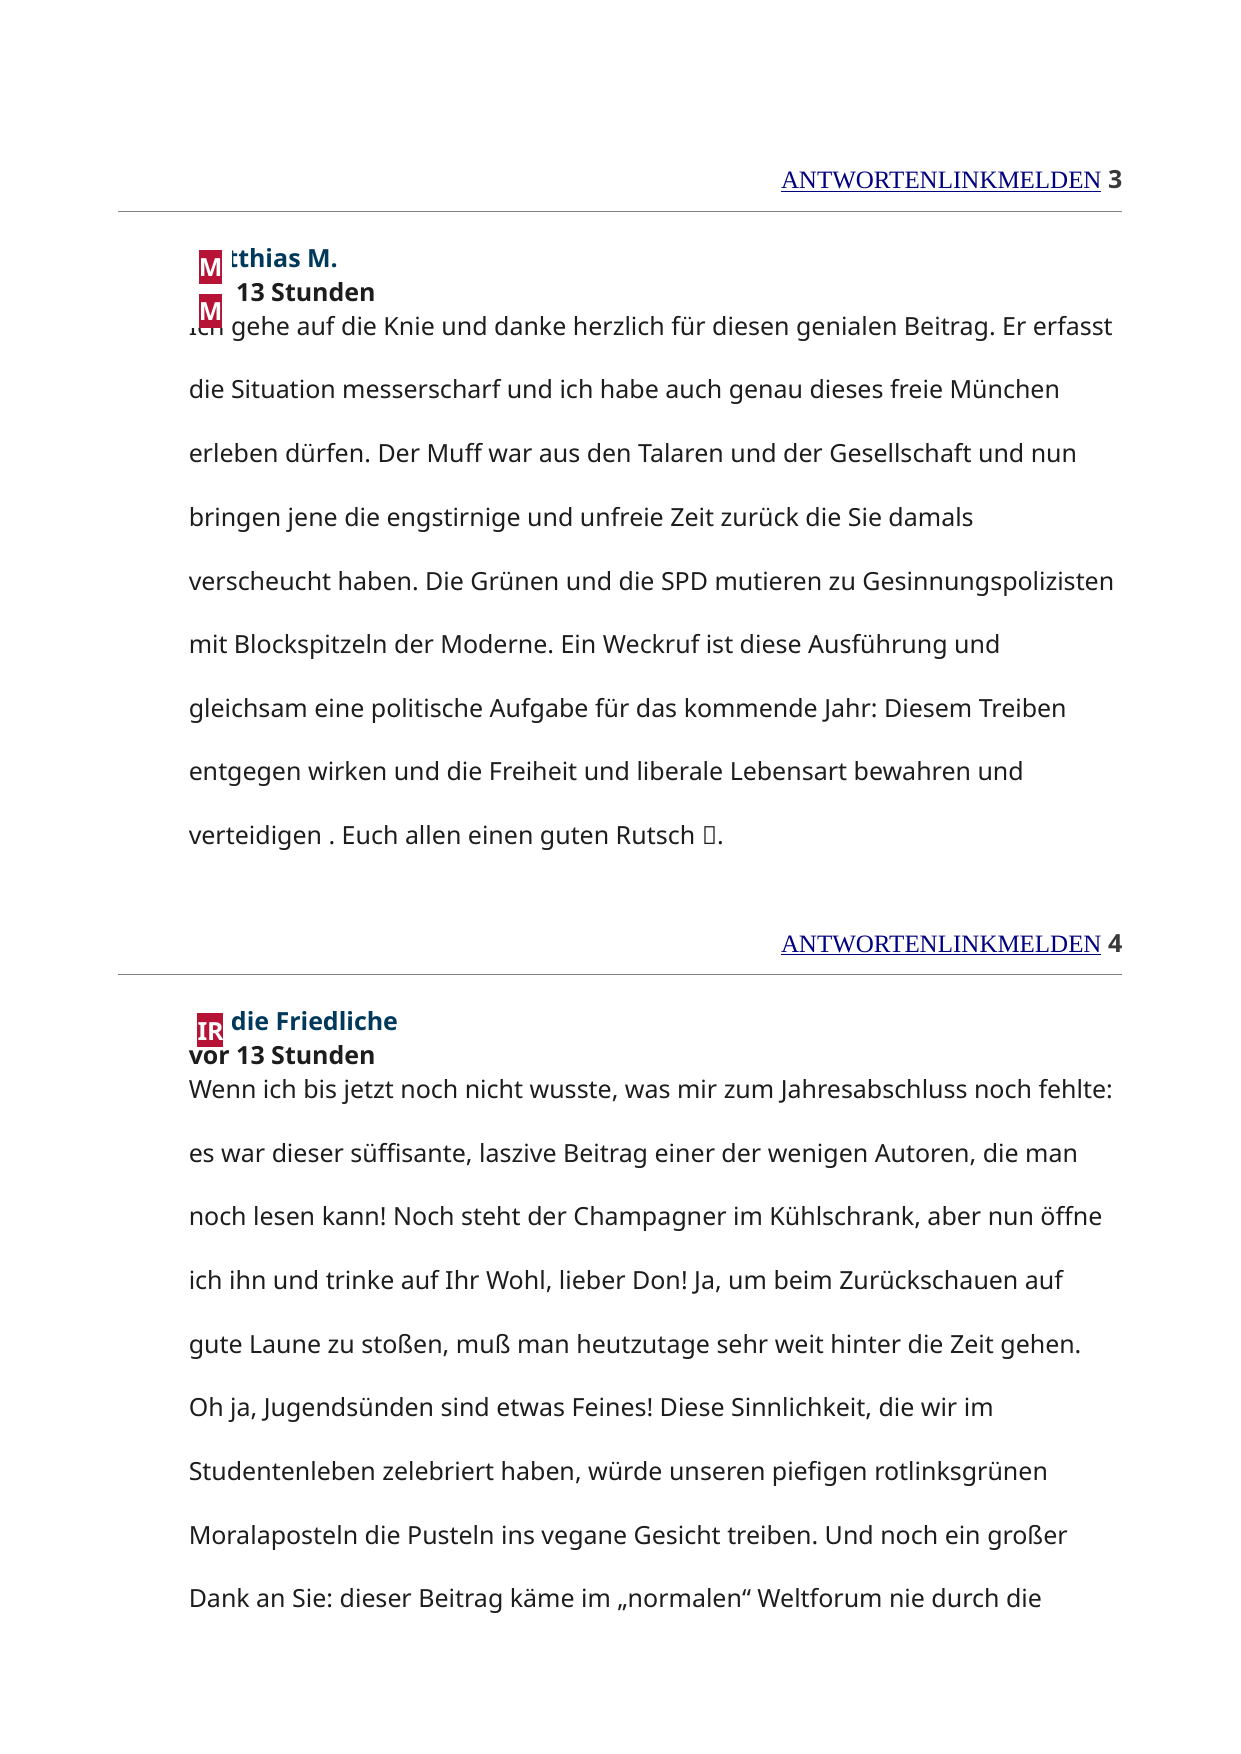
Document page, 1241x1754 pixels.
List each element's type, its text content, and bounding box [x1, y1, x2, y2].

text MM [188, 240, 232, 328]
text Matthias M. [232, 240, 1122, 274]
text ANTWORTENLINKMELDEN 3 [188, 118, 1122, 196]
text Ich gehe auf die Knie und danke herzlich für diesen genialen Beitrag. Er erfasst die Situation messerscharf und ich habe auch genau dieses freie München erleben dürfen. Der Muff war aus den Talaren und der Gesellschaft und nun bringen jene die engstirnige und unfreie Zeit zurück die Sie damals verscheucht haben. Die Grünen und die SPD mutieren zu Gesinnungspolizisten mit Blockspitzeln der Moderne. Ein Weckruf ist diese Ausführung und gleichsam eine politische Aufgabe für das kommende Jahr: Diesem Treiben entgegen wirken und die Freiheit und liberale Lebensart bewahren und verteidigen . Euch allen einen guten Rutsch 🎆. [188, 308, 1122, 852]
text Iri, die Friedliche [232, 1004, 1122, 1038]
text vor 13 Stunden [188, 1038, 1122, 1072]
text IR [188, 1004, 232, 1047]
text vor 13 Stunden [232, 274, 1122, 308]
text Wenn ich bis jetzt noch nicht wusste, was mir zum Jahresabschluss noch fehlte: es war dieser süffisante, laszive Beitrag einer der wenigen Autoren, die man noch lesen kann! Noch steht der Champagner im Kühlschrank, aber nun öffne ich ihn und trinke auf Ihr Wohl, lieber Don! Ja, um beim Zurückschauen auf gute Laune zu stoßen, muß man heutzutage sehr weit hinter die Zeit gehen. Oh ja, Jugendsünden sind etwas Feines! Diese Sinnlichkeit, die wir im Studentenleben zelebriert haben, würde unseren piefigen rotlinksgrünen Moralaposteln die Pusteln ins vegane Gesicht treiben. Und noch ein großer Dank an Sie: dieser Beitrag käme im „normalen“ Weltforum nie durch die [188, 1072, 1122, 1615]
text ANTWORTENLINKMELDEN 4 [188, 881, 1122, 959]
